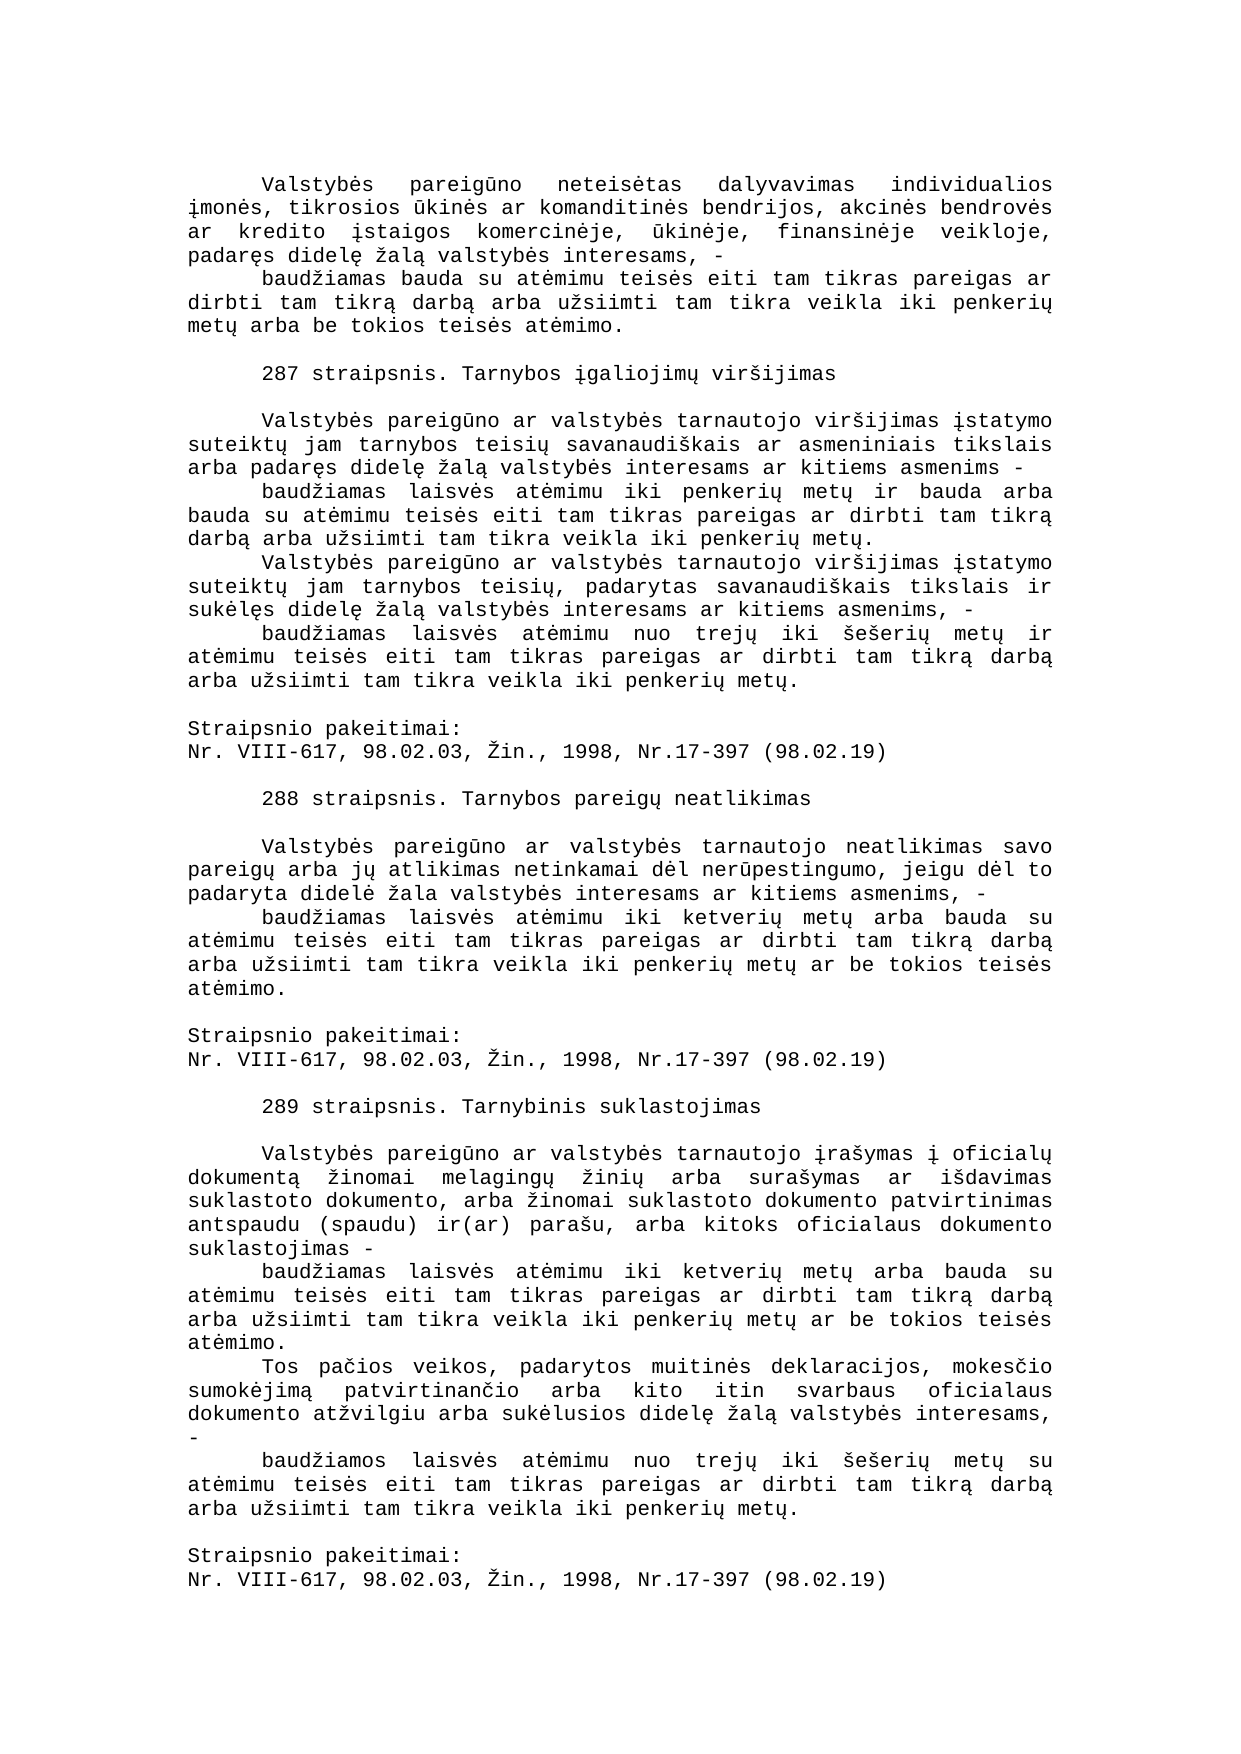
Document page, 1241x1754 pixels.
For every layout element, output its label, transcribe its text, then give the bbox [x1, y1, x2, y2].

text Nr. VIII-617, 98.02.03, Žin., 1998, Nr.17-397 (98.02.19) [187, 1048, 1053, 1072]
text Valstybės pareigūno ar valstybės tarnautojo neatlikimas savo pareigų arba jų atlikimas netinkamai dėl nerūpestingumo, jeigu dėl to padaryta didelė žala valstybės interesams ar kitiems asmenims, - [187, 836, 1053, 907]
text Tos pačios veikos, padarytos muitinės deklaracijos, mokesčio sumokėjimą patvirtinančio arba kito itin svarbaus oficialaus dokumento atžvilgiu arba sukėlusios didelę žalą valstybės interesams, - [187, 1356, 1053, 1451]
text Valstybės pareigūno ar valstybės tarnautojo įrašymas į oficialų dokumentą žinomai melagingų žinių arba surašymas ar išdavimas suklastoto dokumento, arba žinomai suklastoto dokumento patvirtinimas antspaudu (spaudu) ir(ar) parašu, arba kitoks oficialaus dokumento suklastojimas - [187, 1143, 1053, 1261]
text baudžiamas bauda su atėmimu teisės eiti tam tikras pareigas ar dirbti tam tikrą darbą arba užsiimti tam tikra veikla iki penkerių metų arba be tokios teisės atėmimo. [187, 268, 1053, 339]
text baudžiamas laisvės atėmimu nuo trejų iki šešerių metų ir atėmimu teisės eiti tam tikras pareigas ar dirbti tam tikrą darbą arba užsiimti tam tikra veikla iki penkerių metų. [187, 623, 1053, 694]
text baudžiamas laisvės atėmimu iki ketverių metų arba bauda su atėmimu teisės eiti tam tikras pareigas ar dirbti tam tikrą darbą arba užsiimti tam tikra veikla iki penkerių metų ar be tokios teisės atėmimo. [187, 907, 1053, 1001]
text 289 straipsnis. Tarnybinis suklastojimas [207, 1096, 1053, 1119]
text Valstybės pareigūno ar valstybės tarnautojo viršijimas įstatymo suteiktų jam tarnybos teisių, padarytas savanaudiškais tikslais ir sukėlęs didelę žalą valstybės interesams ar kitiems asmenims, - [187, 552, 1053, 623]
text Nr. VIII-617, 98.02.03, Žin., 1998, Nr.17-397 (98.02.19) [187, 1569, 1053, 1592]
text baudžiamos laisvės atėmimu nuo trejų iki šešerių metų su atėmimu teisės eiti tam tikras pareigas ar dirbti tam tikrą darbą arba užsiimti tam tikra veikla iki penkerių metų. [187, 1451, 1053, 1521]
text 287 straipsnis. Tarnybos įgaliojimų viršijimas [206, 363, 1053, 386]
text Straipsnio pakeitimai: [187, 1025, 1053, 1048]
text 288 straipsnis. Tarnybos pareigų neatlikimas [207, 788, 1053, 812]
text baudžiamas laisvės atėmimu iki penkerių metų ir bauda arba bauda su atėmimu teisės eiti tam tikras pareigas ar dirbti tam tikrą darbą arba užsiimti tam tikra veikla iki penkerių metų. [187, 481, 1053, 552]
text Straipsnio pakeitimai: [187, 717, 1053, 741]
text Valstybės pareigūno ar valstybės tarnautojo viršijimas įstatymo suteiktų jam tarnybos teisių savanaudiškais ar asmeniniais tikslais arba padaręs didelę žalą valstybės interesams ar kitiems asmenims - [187, 410, 1053, 481]
text baudžiamas laisvės atėmimu iki ketverių metų arba bauda su atėmimu teisės eiti tam tikras pareigas ar dirbti tam tikrą darbą arba užsiimti tam tikra veikla iki penkerių metų ar be tokios teisės atėmimo. [187, 1261, 1053, 1356]
text Valstybės pareigūno neteisėtas dalyvavimas individualios įmonės, tikrosios ūkinės ar komanditinės bendrijos, akcinės bendrovės ar kredito įstaigos komercinėje, ūkinėje, finansinėje veikloje, padaręs didelę žalą valstybės interesams, - [187, 174, 1053, 268]
text Nr. VIII-617, 98.02.03, Žin., 1998, Nr.17-397 (98.02.19) [187, 741, 1053, 765]
text Straipsnio pakeitimai: [187, 1545, 1053, 1569]
